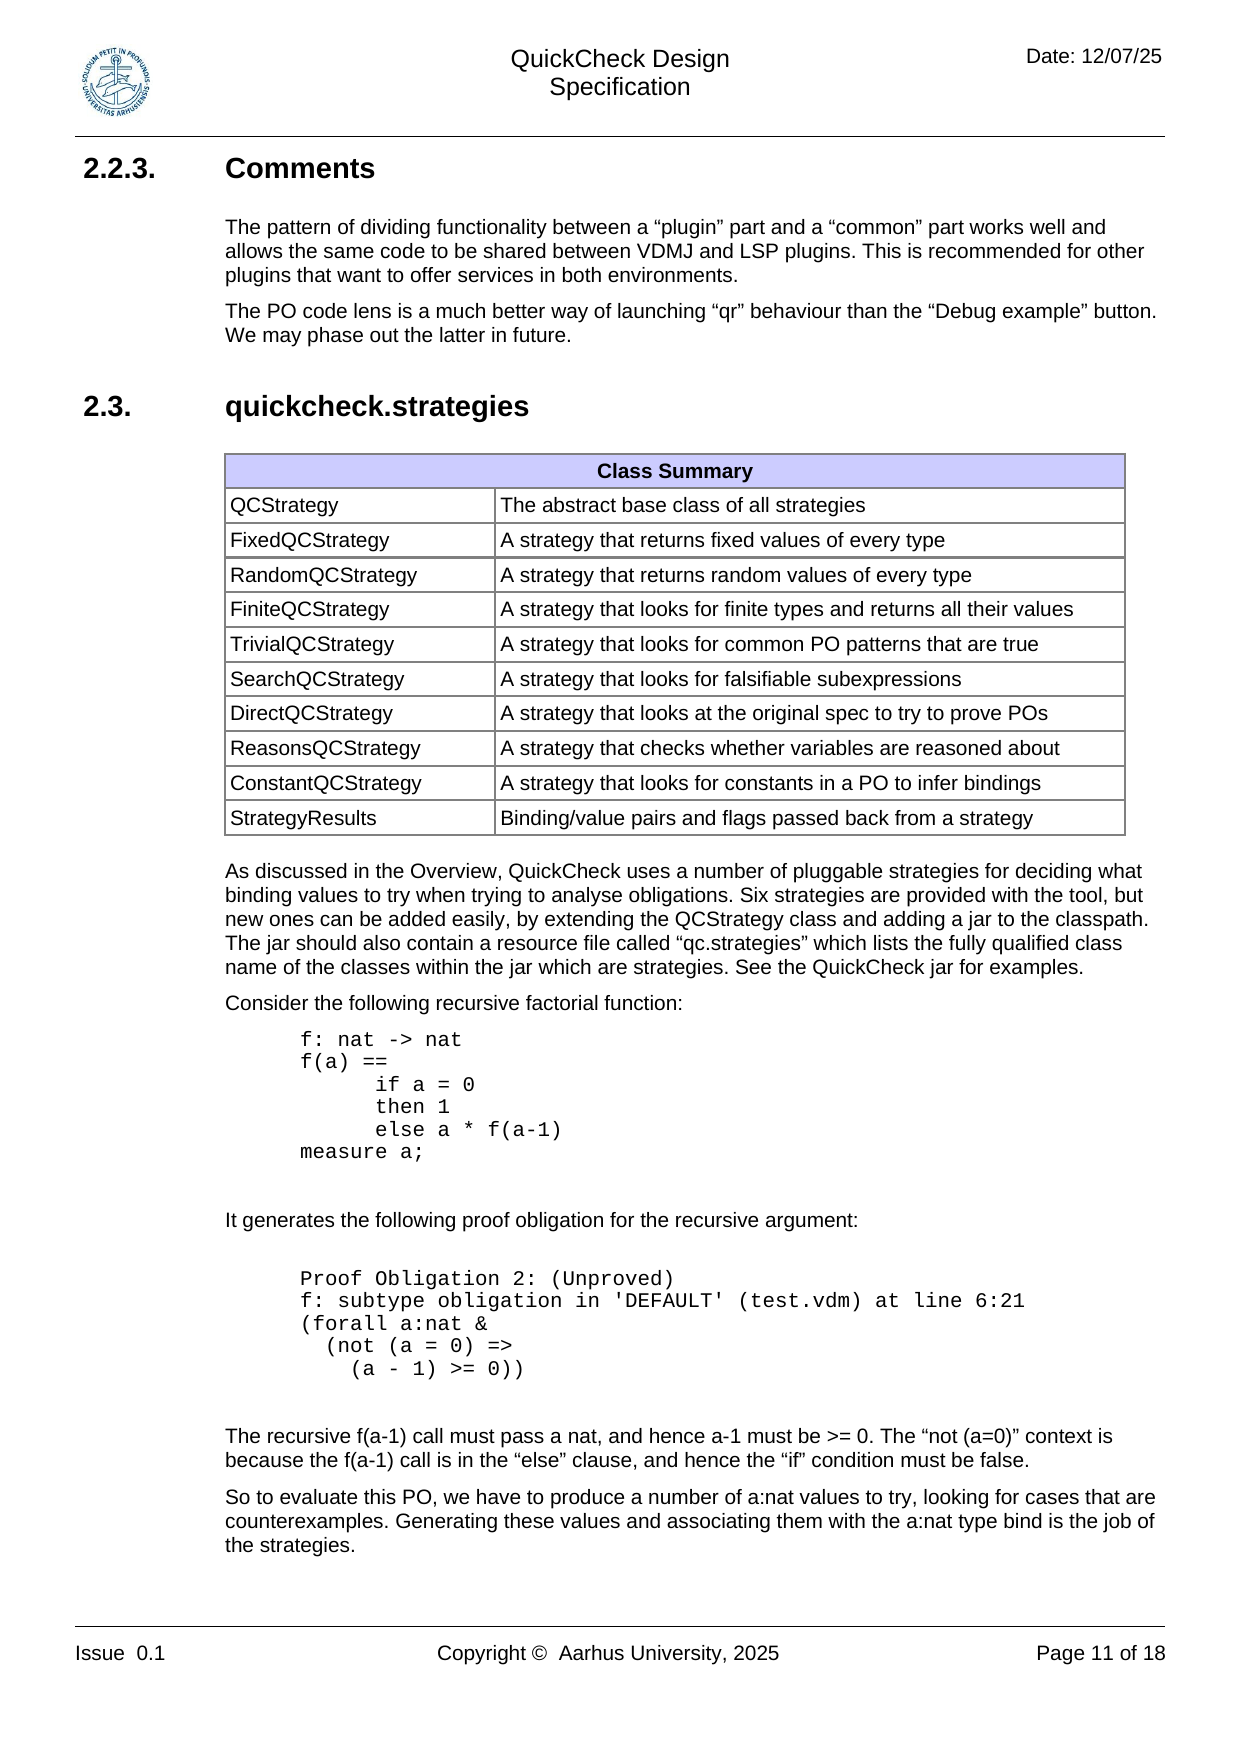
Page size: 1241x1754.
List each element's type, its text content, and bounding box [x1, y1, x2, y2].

table_cell A strategy that looks for falsifiable subexpressions [496, 663, 1124, 695]
table_cell A strategy that checks whether variables are reasoned about [496, 732, 1124, 764]
text f: nat -> nat [225, 1028, 1165, 1051]
table_cell TrivialQCStrategy [226, 628, 494, 661]
table_cell A strategy that looks at the original spec to try to prove POs [496, 697, 1124, 730]
subtitle Comments [75, 152, 1165, 185]
table_cell A strategy that looks for finite types and returns all their values [496, 593, 1124, 626]
table_cell A strategy that looks for constants in a PO to infer bindings [496, 767, 1124, 799]
text f(a) == [225, 1051, 1165, 1073]
text (forall a:nat & [225, 1312, 1165, 1334]
table_cell SearchQCStrategy [226, 663, 494, 695]
text else a * f(a-1) [225, 1118, 1165, 1141]
text The pattern of dividing functionality between a “plugin” part and a “common” part works well and allows the same code to be shared between VDMJ and LSP plugins. This is recommended for other plugins that want to offer services in both environments. [225, 215, 1165, 287]
table_cell A strategy that looks for common PO patterns that are true [496, 628, 1124, 661]
text (not (a = 0) => [225, 1334, 1165, 1357]
table_cell ConstantQCStrategy [226, 767, 494, 799]
table_cell A strategy that returns fixed values of every type [496, 524, 1124, 556]
table_header Class Summary [226, 455, 1124, 487]
text As discussed in the Overview, QuickCheck uses a number of pluggable strategies for deciding what binding values to try when trying to analyse obligations. Six strategies are provided with the tool, but new ones can be added easily, by extending the QCStrategy class and adding a jar to the classpath. The jar should also contain a resource file called “qc.strategies” which lists the fully qualified class name of the classes within the jar which are strategies. See the QuickCheck jar for examples. [225, 859, 1165, 979]
text measure a; [225, 1141, 1165, 1163]
text The recursive f(a-1) call must pass a nat, and hence a-1 must be >= 0. The “not (a=0)” context is because the f(a-1) call is in the “else” clause, and hence the “if” condition must be false. [225, 1424, 1165, 1472]
table_cell FiniteQCStrategy [226, 593, 494, 626]
text So to evaluate this PO, we have to produce a number of a:nat values to try, looking for cases that are counterexamples. Generating these values and associating them with the a:nat type bind is the job of the strategies. [225, 1485, 1165, 1557]
text if a = 0 [225, 1073, 1165, 1096]
text then 1 [225, 1096, 1165, 1118]
subtitle quickcheck.strategies [75, 390, 1165, 422]
text Proof Obligation 2: (Unproved) [225, 1267, 1165, 1289]
table_cell QCStrategy [226, 489, 494, 522]
table_cell ReasonsQCStrategy [226, 732, 494, 764]
text The PO code lens is a much better way of launching “qr” behaviour than the “Debug example” button. We may phase out the latter in future. [225, 299, 1165, 347]
text Consider the following recursive factorial function: [225, 992, 1165, 1016]
table_cell FixedQCStrategy [226, 524, 494, 556]
table_cell StrategyResults [226, 801, 494, 834]
text It generates the following proof obligation for the recursive argument: [225, 1208, 1165, 1232]
text (a - 1) >= 0)) [225, 1357, 1165, 1379]
text f: subtype obligation in 'DEFAULT' (test.vdm) at line 6:21 [225, 1289, 1165, 1312]
table_cell RandomQCStrategy [226, 559, 494, 591]
table_cell A strategy that returns random values of every type [496, 559, 1124, 591]
picture [78, 44, 153, 120]
table_cell DirectQCStrategy [226, 697, 494, 730]
table_cell Binding/value pairs and flags passed back from a strategy [496, 801, 1124, 834]
table_cell The abstract base class of all strategies [496, 489, 1124, 522]
